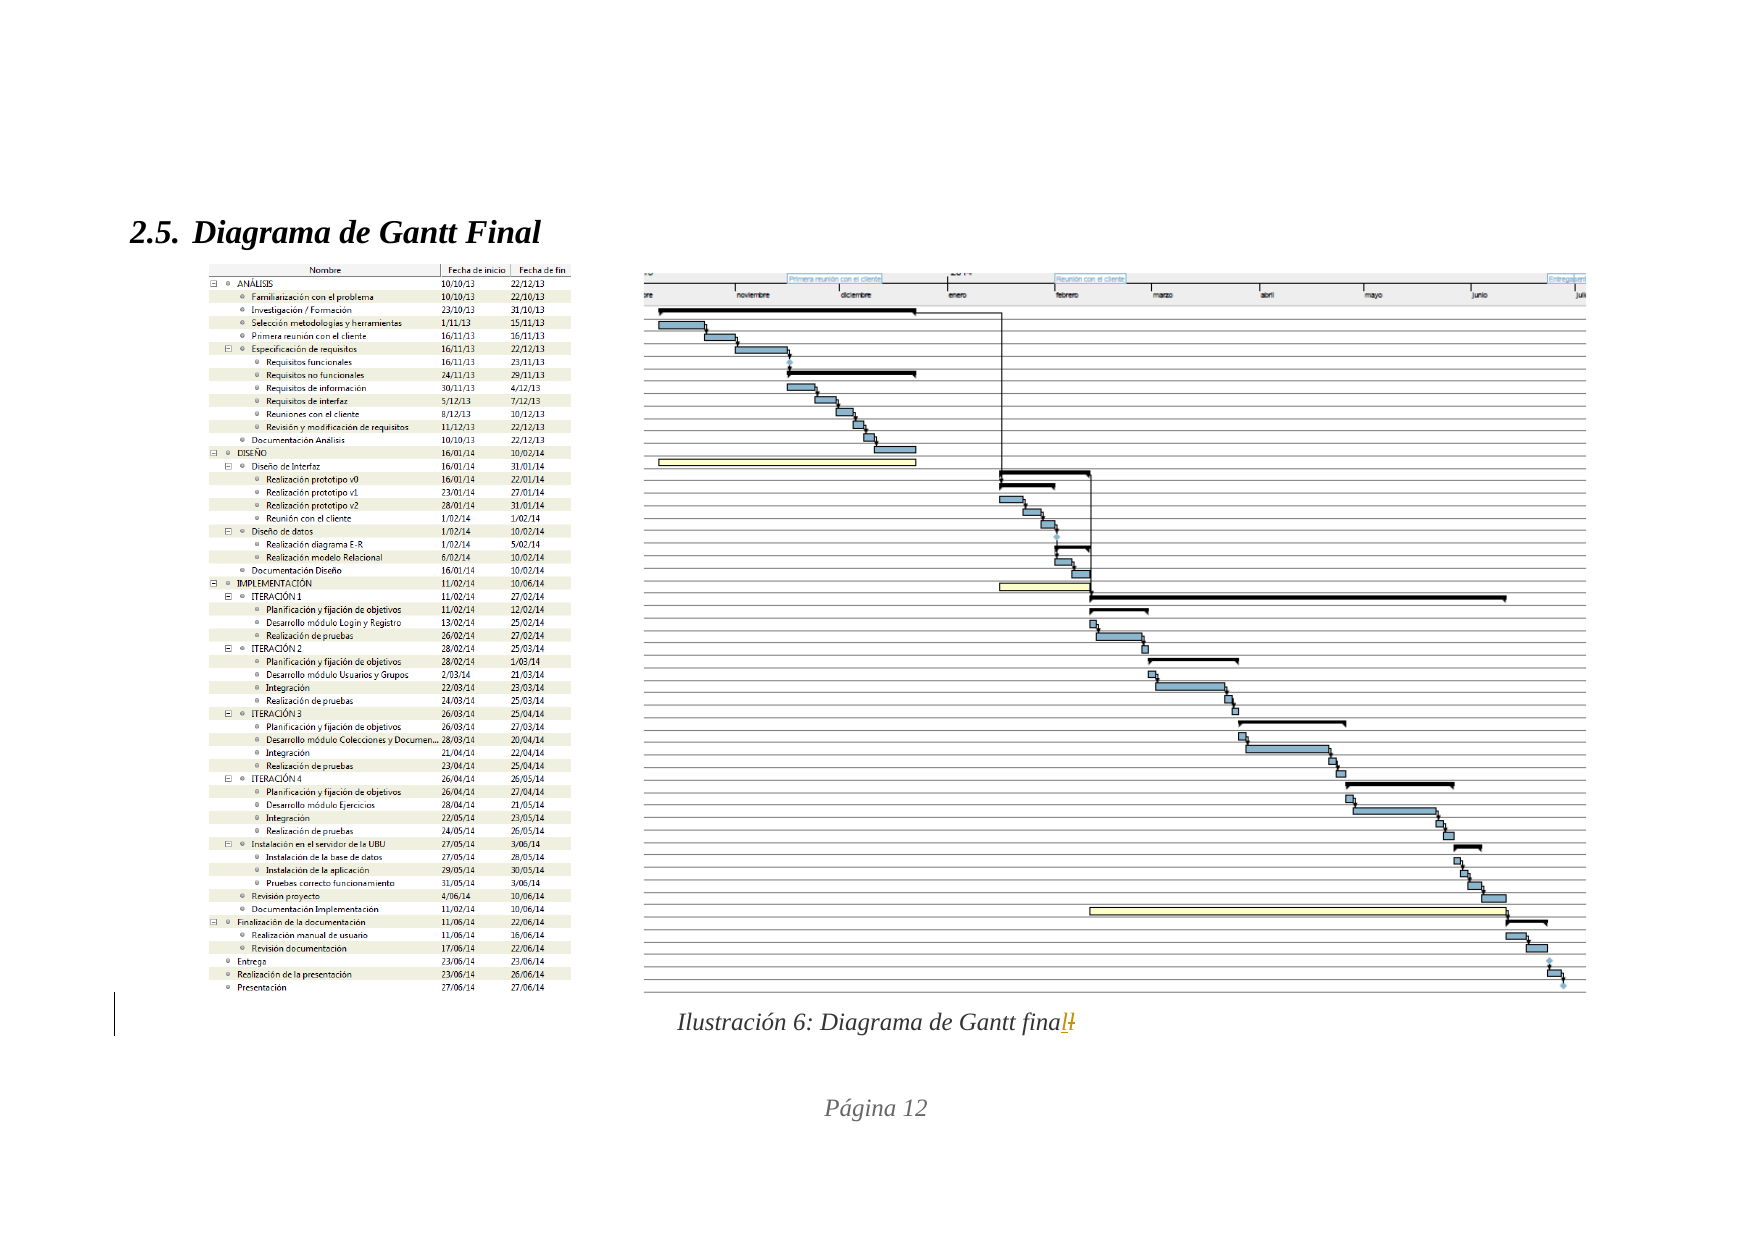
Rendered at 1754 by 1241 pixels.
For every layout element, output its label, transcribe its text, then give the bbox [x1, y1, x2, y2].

subtitle [209, 264, 1626, 277]
subtitle Diagrama de Gantt Final [130, 212, 1636, 251]
text Ilustración 6: Diagrama de Gantt final [128, 996, 1626, 1036]
subtitle [128, 264, 208, 277]
picture [643, 273, 1587, 996]
